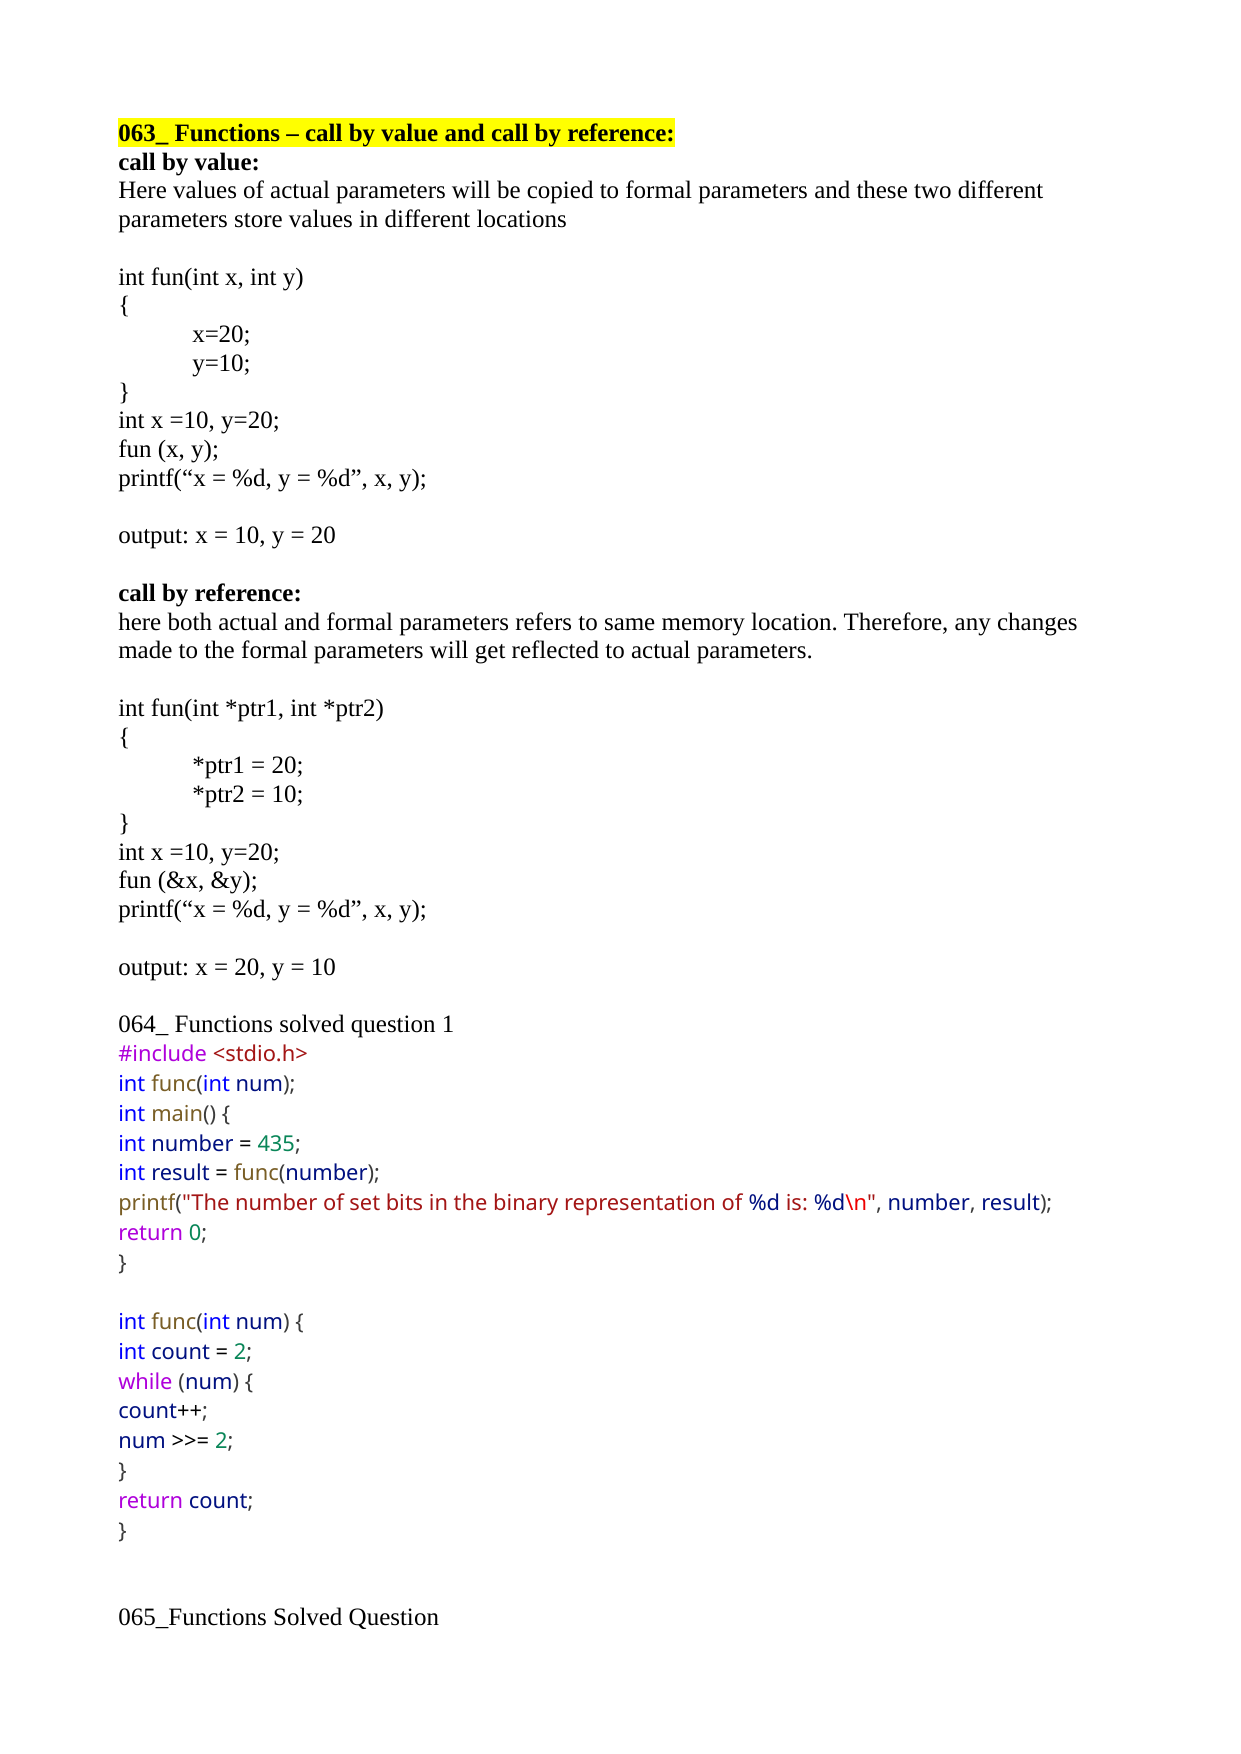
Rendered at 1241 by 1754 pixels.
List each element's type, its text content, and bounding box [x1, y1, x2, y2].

text } [118, 808, 1122, 837]
text return 0; [118, 1217, 1122, 1247]
text count++; [118, 1396, 1122, 1425]
text 064_ Functions solved question 1 [118, 1009, 1122, 1038]
text } [118, 1455, 1122, 1485]
text 065_Functions Solved Question [118, 1602, 1122, 1631]
text x=20; [118, 319, 1122, 348]
text int result = func(number); [118, 1157, 1122, 1187]
text printf(“x = %d, y = %d”, x, y); [118, 894, 1122, 923]
text output: x = 10, y = 20 [118, 521, 1122, 549]
text int func(int num); [118, 1068, 1122, 1098]
text } [118, 1247, 1122, 1276]
text { [118, 291, 1122, 319]
text } [118, 1515, 1122, 1544]
text call by value: [118, 147, 1122, 176]
text num >>= 2; [118, 1425, 1122, 1455]
text *ptr2 = 10; [118, 779, 1122, 808]
text call by reference: [118, 578, 1122, 607]
text fun (x, y); [118, 434, 1122, 463]
text int number = 435; [118, 1127, 1122, 1157]
text here both actual and formal parameters refers to same memory location. Therefore, any changes made to the formal parameters will get reflected to actual parameters. [118, 607, 1122, 664]
text } [118, 377, 1122, 406]
text y=10; [118, 348, 1122, 377]
text #include <stdio.h> [118, 1038, 1122, 1068]
text return count; [118, 1485, 1122, 1515]
text int func(int num) { [118, 1306, 1122, 1336]
text int count = 2; [118, 1336, 1122, 1366]
text *ptr1 = 20; [118, 751, 1122, 779]
text int fun(int x, int y) [118, 262, 1122, 291]
text printf(“x = %d, y = %d”, x, y); [118, 463, 1122, 492]
text int x =10, y=20; [118, 406, 1122, 434]
text fun (&x, &y); [118, 866, 1122, 894]
text printf("The number of set bits in the binary representation of %d is: %d\n", number, result); [118, 1187, 1122, 1217]
text while (num) { [118, 1366, 1122, 1396]
text output: x = 20, y = 10 [118, 952, 1122, 981]
text int main() { [118, 1098, 1122, 1127]
text Here values of actual parameters will be copied to formal parameters and these two different parameters store values in different locations [118, 176, 1122, 233]
text { [118, 722, 1122, 751]
text 063_ Functions – call by value and call by reference: [118, 118, 1122, 147]
text int x =10, y=20; [118, 837, 1122, 866]
text int fun(int *ptr1, int *ptr2) [118, 693, 1122, 722]
